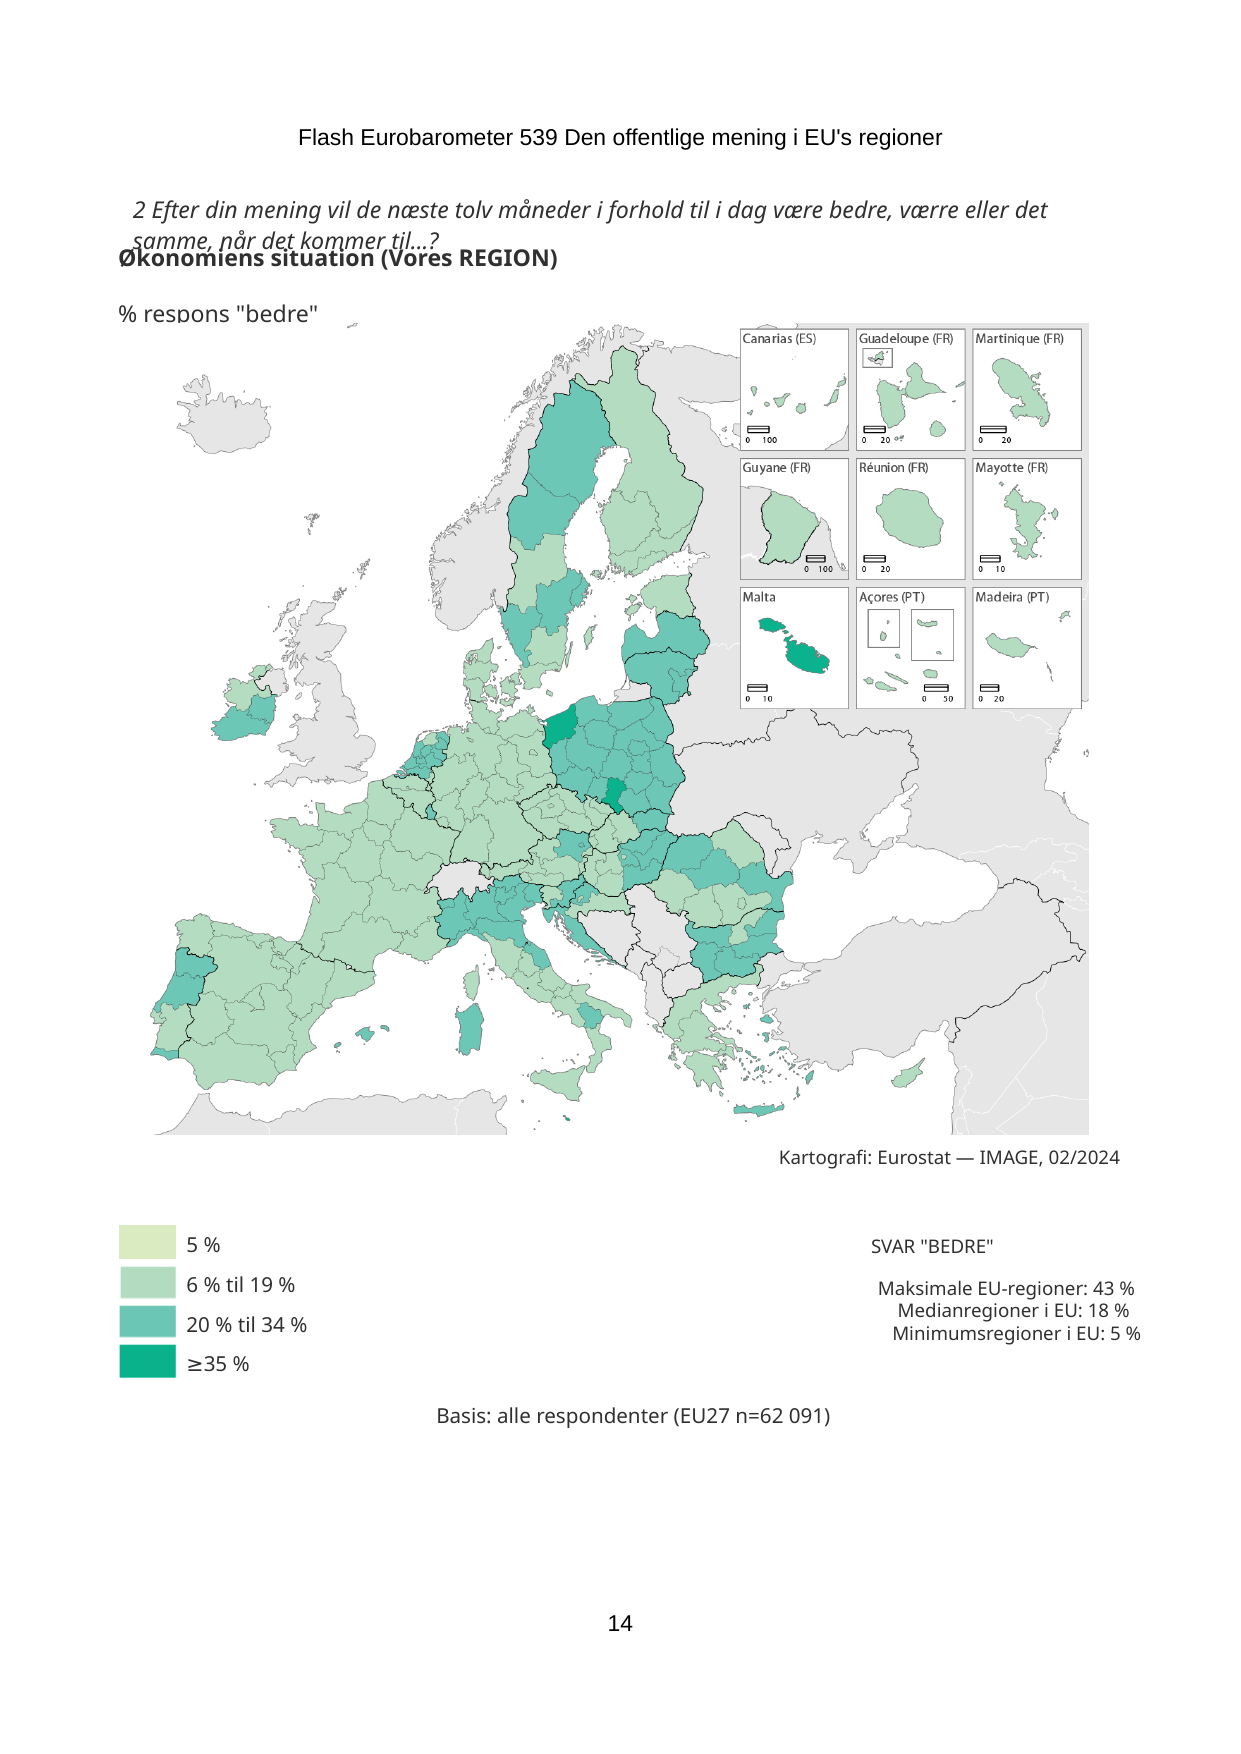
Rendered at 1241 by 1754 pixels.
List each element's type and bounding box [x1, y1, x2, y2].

picture [120, 1306, 175, 1338]
picture [121, 1267, 175, 1299]
picture [120, 1345, 175, 1377]
picture [119, 1225, 176, 1259]
picture [118, 320, 1089, 1136]
